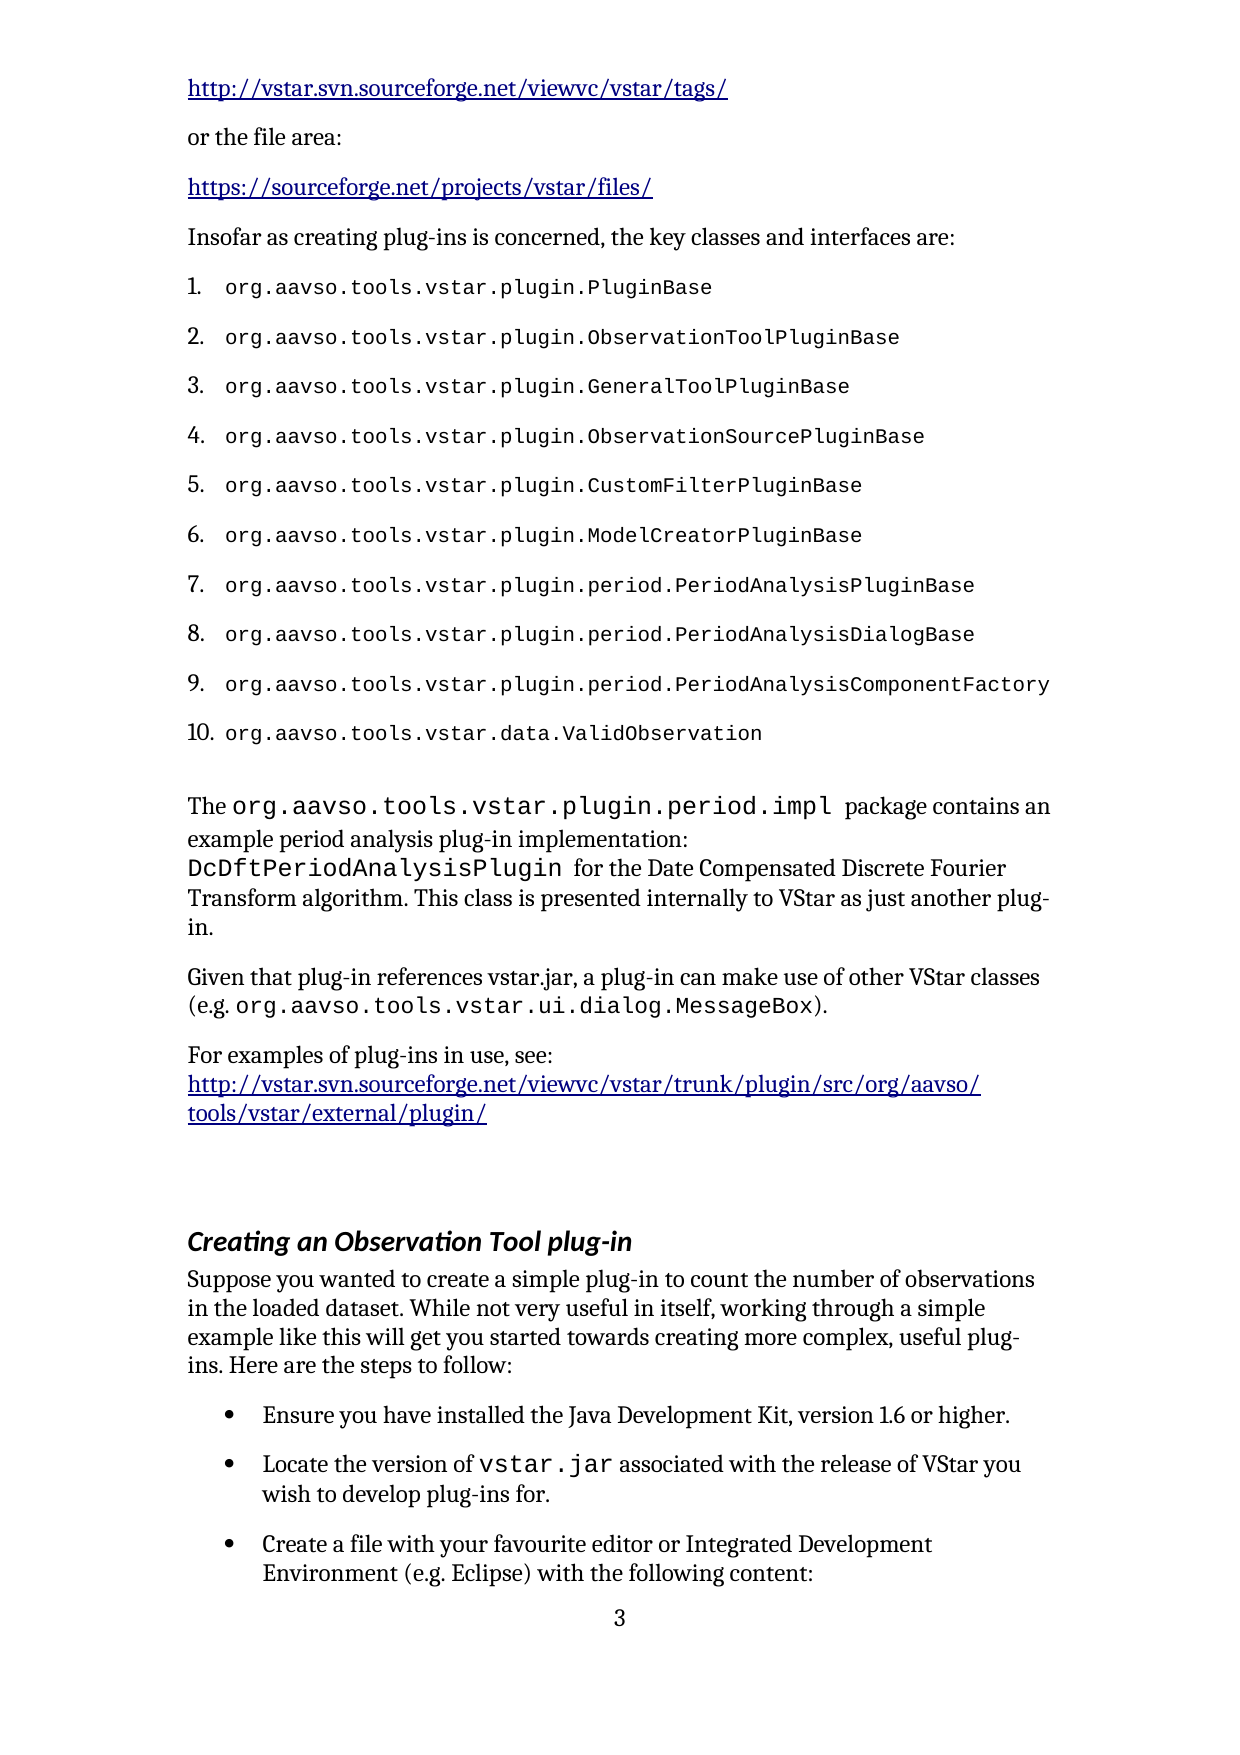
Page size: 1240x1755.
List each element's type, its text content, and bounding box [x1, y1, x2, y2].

list org.aavso.tools.vstar.plugin.ObservationSourcePluginBase [187, 421, 1052, 449]
list Locate the version of vstar.jar associated with the release of VStar you wish to develop plug-ins for. [225, 1450, 1052, 1509]
text Insofar as creating plug-ins is concerned, the key classes and interfaces are: [187, 222, 1052, 251]
list Create a file with your favourite editor or Integrated Development Environment (e.g. Eclipse) with the following content: [225, 1530, 1052, 1587]
list org.aavso.tools.vstar.plugin.ObservationToolPluginBase [187, 322, 1052, 350]
list org.aavso.tools.vstar.plugin.period.PeriodAnalysisComponentFactory [187, 669, 1052, 697]
list org.aavso.tools.vstar.plugin.period.PeriodAnalysisDialogBase [187, 619, 1052, 648]
list Ensure you have installed the Java Development Kit, version 1.6 or higher. [225, 1401, 1052, 1429]
subtitle Creating an Observation Tool plug-in [187, 1223, 1052, 1259]
text For examples of plug-ins in use, see: http://vstar.svn.sourceforge.net/viewvc/vstar/trunk/plugin/src/org/aavso/tools/vstar/external/plugin/ [187, 1041, 1052, 1128]
text Suppose you wanted to create a simple plug-in to count the number of observations in the loaded dataset. While not very useful in itself, working through a simple example like this will get you started towards creating more complex, useful plug-ins. Here are the steps to follow: [187, 1265, 1052, 1380]
text The org.aavso.tools.vstar.plugin.period.impl package contains an example period analysis plug-in implementation: DcDftPeriodAnalysisPlugin for the Date Compensated Discrete Fourier Transform algorithm. This class is presented internally to VStar as just another plug-in. [187, 768, 1052, 942]
list org.aavso.tools.vstar.plugin.period.PeriodAnalysisPluginBase [187, 569, 1052, 598]
list org.aavso.tools.vstar.plugin.GeneralToolPluginBase [187, 371, 1052, 400]
text or the file area: [187, 123, 1052, 152]
list org.aavso.tools.vstar.plugin.CustomFilterPluginBase [187, 470, 1052, 499]
list org.aavso.tools.vstar.data.ValidObservation [187, 718, 1052, 747]
text Given that plug-in references vstar.jar, a plug-in can make use of other VStar classes (e.g. org.aavso.tools.vstar.ui.dialog.MessageBox). [187, 962, 1052, 1021]
list org.aavso.tools.vstar.plugin.ModelCreatorPluginBase [187, 520, 1052, 549]
text http://vstar.svn.sourceforge.net/viewvc/vstar/tags/ [187, 74, 1052, 102]
list org.aavso.tools.vstar.plugin.PluginBase [187, 272, 1052, 301]
text https://sourceforge.net/projects/vstar/files/ [187, 173, 1052, 202]
